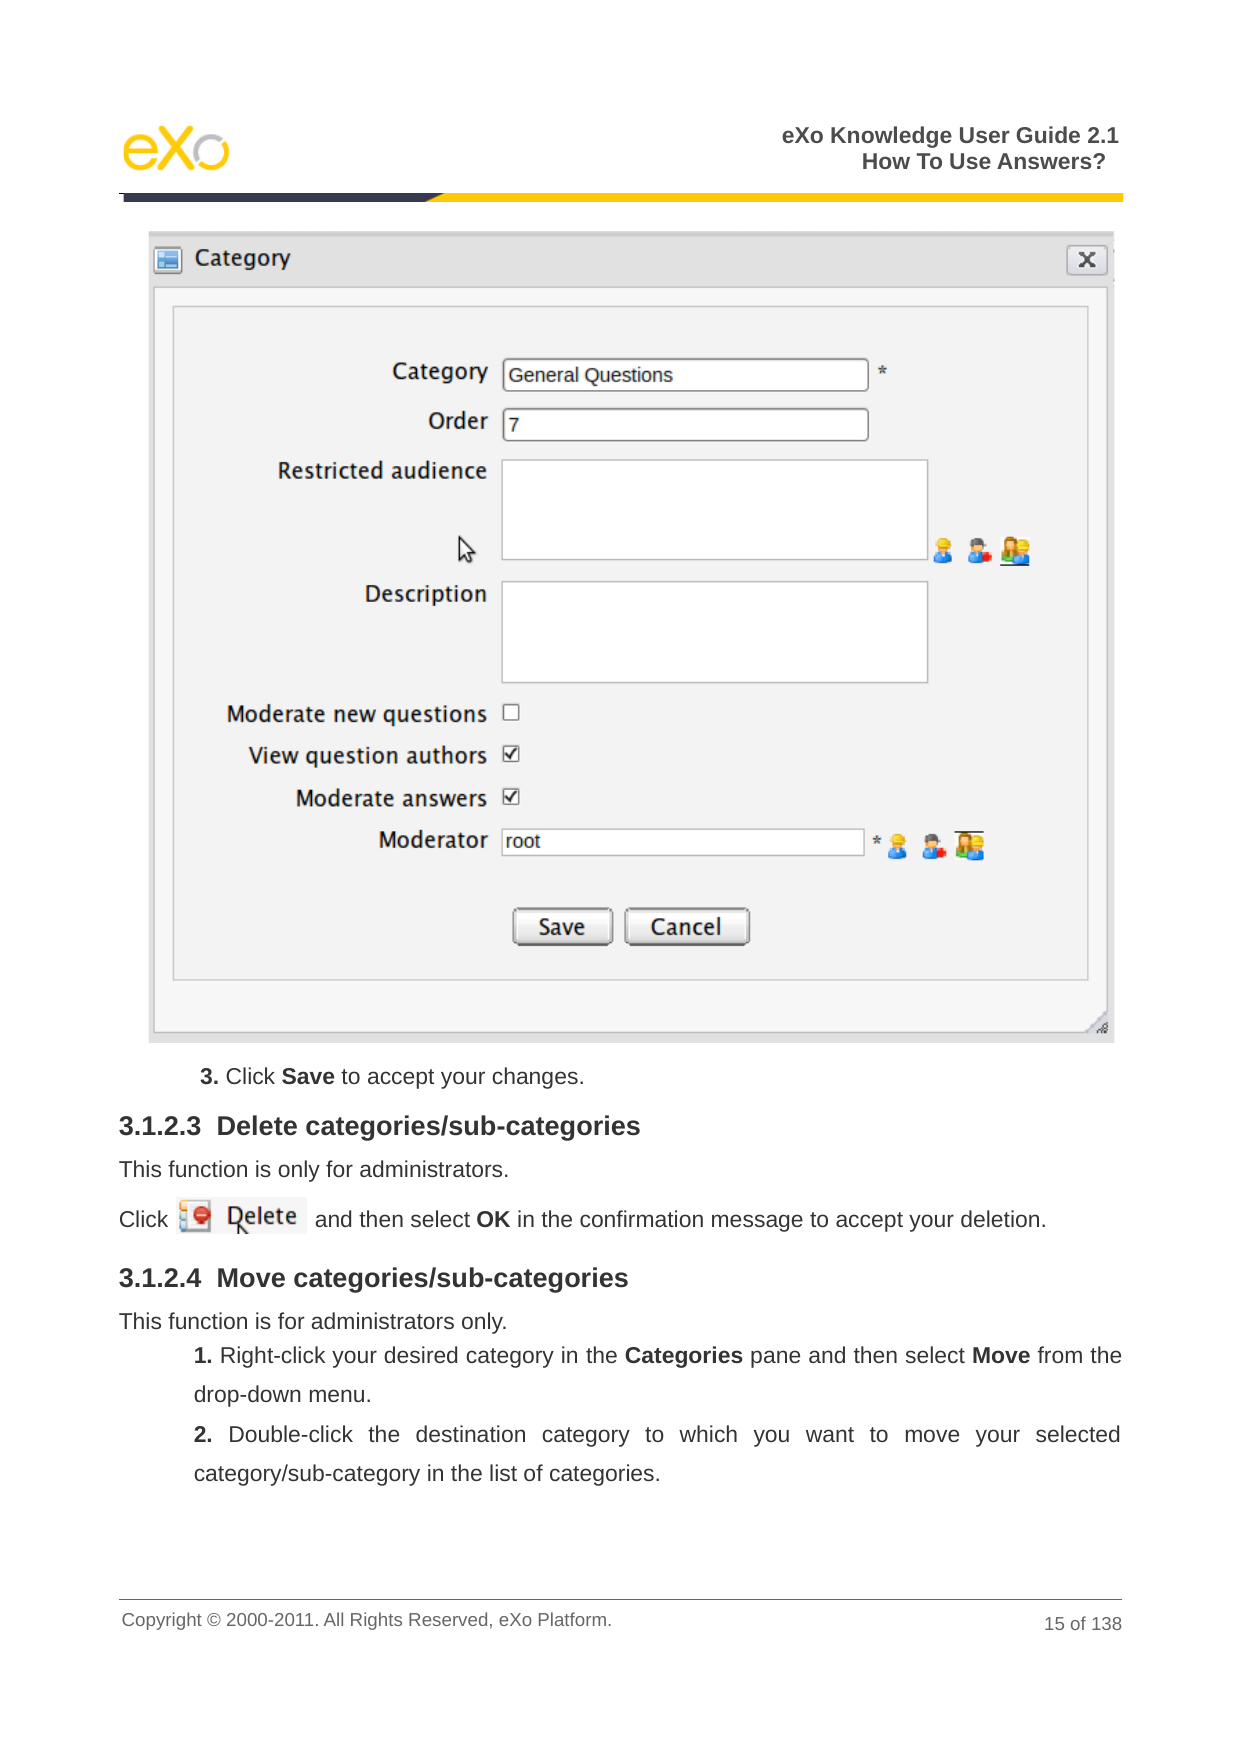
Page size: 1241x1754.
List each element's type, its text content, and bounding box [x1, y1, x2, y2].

picture [175, 1197, 307, 1234]
list 3. Click Save to accept your changes. [156, 223, 1122, 1089]
picture [148, 231, 1115, 1043]
text Clickand then select OK in the confirmation message to accept your deletion. [118, 1190, 1122, 1241]
picture [123, 193, 1124, 202]
list 1. Right-click your desired category in the Categories pane and then select Move from the drop-down menu. [156, 1342, 1122, 1408]
text This function is only for administrators. [118, 1156, 1122, 1183]
picture [123, 125, 230, 171]
subtitle Move categories/sub-categories [118, 1262, 1122, 1293]
list 2. Double-click the destination category to which you want to move your selected category/sub-category in the list of categories. [156, 1421, 1122, 1487]
subtitle Delete categories/sub-categories [118, 1110, 1122, 1141]
text This function is for administrators only. [118, 1308, 1122, 1334]
